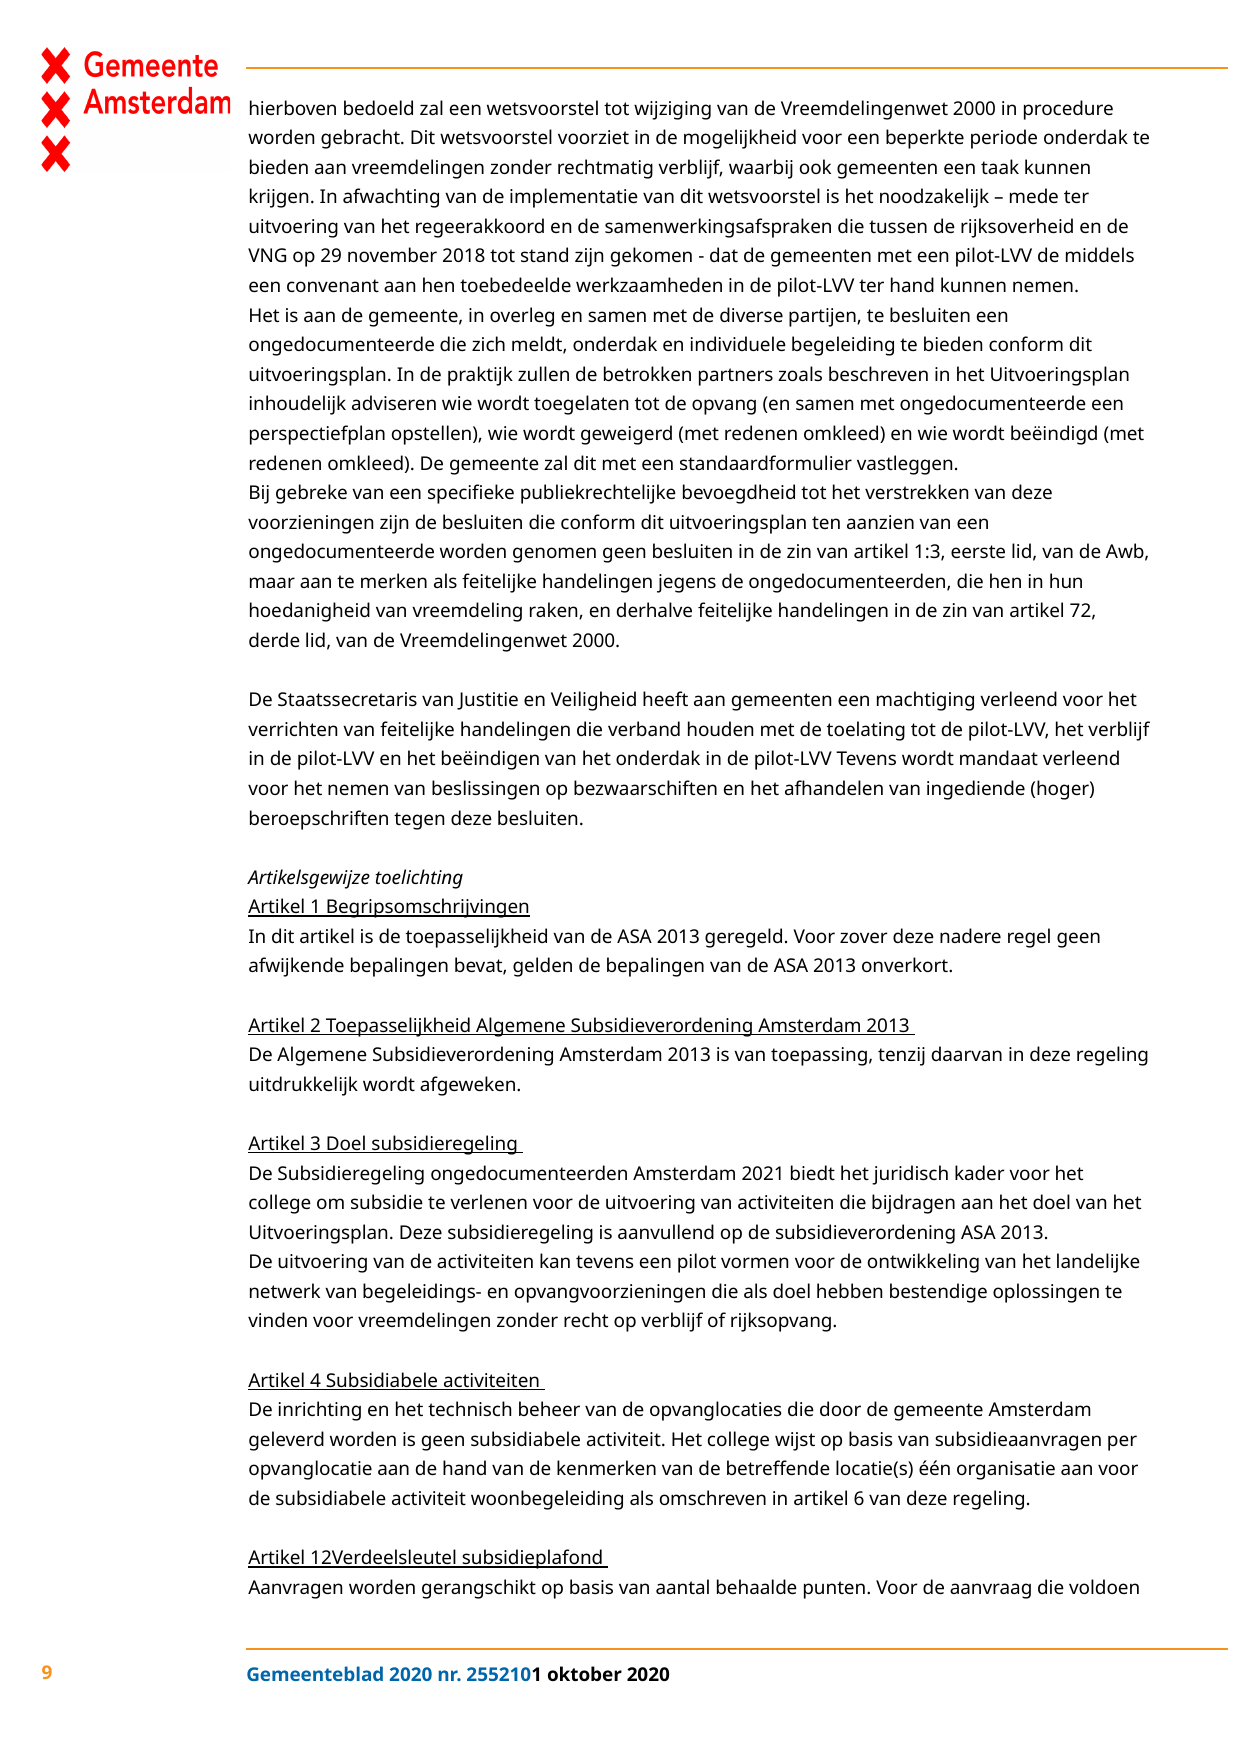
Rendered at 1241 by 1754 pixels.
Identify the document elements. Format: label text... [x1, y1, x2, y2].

text De Subsidieregeling ongedocumenteerden Amsterdam 2021 biedt het juridisch kader voor het college om subsidie te verlenen voor de uitvoering van activiteiten die bijdragen aan het doel van het Uitvoeringsplan. Deze subsidieregeling is aanvullend op de subsidieverordening ASA 2013. [248, 1160, 1152, 1245]
text In dit artikel is de toepasselijkheid van de ASA 2013 geregeld. Voor zover deze nadere regel geen afwijkende bepalingen bevat, gelden de bepalingen van de ASA 2013 onverkort. [248, 923, 1152, 978]
text Artikel 2 Toepasselijkheid Algemene Subsidieverordening Amsterdam 2013 [248, 1012, 1152, 1038]
text De inrichting en het technisch beheer van de opvanglocaties die door de gemeente Amsterdam geleverd worden is geen subsidiabele activiteit. Het college wijst op basis van subsidieaanvragen per opvanglocatie aan de hand van de kenmerken van de betreffende locatie(s) één organisatie aan voor de subsidiabele activiteit woonbegeleiding als omschreven in artikel 6 van deze regeling. [248, 1396, 1152, 1511]
picture [41, 47, 231, 172]
text Het is aan de gemeente, in overleg en samen met de diverse partijen, te besluiten een ongedocumenteerde die zich meldt, onderdak en individuele begeleiding te bieden conform dit uitvoeringsplan. In de praktijk zullen de betrokken partners zoals beschreven in het Uitvoeringsplan inhoudelijk adviseren wie wordt toegelaten tot de opvang (en samen met ongedocumenteerde een perspectiefplan opstellen), wie wordt geweigerd (met redenen omkleed) en wie wordt beëindigd (met redenen omkleed). De gemeente zal dit met een standaardformulier vastleggen. [248, 302, 1152, 476]
text De Algemene Subsidieverordening Amsterdam 2013 is van toepassing, tenzij daarvan in deze regeling uitdrukkelijk wordt afgeweken. [248, 1041, 1152, 1097]
text De uitvoering van de activiteiten kan tevens een pilot vormen voor de ontwikkeling van het landelijke netwerk van begeleidings- en opvangvoorzieningen die als doel hebben bestendige oplossingen te vinden voor vreemdelingen zonder recht op verblijf of rijksopvang. [248, 1248, 1152, 1333]
text Artikel 1 Begripsomschrijvingen [248, 893, 1152, 919]
text Artikel 12Verdeelsleutel subsidieplafond [248, 1544, 1152, 1570]
text Artikel 4 Subsidiabele activiteiten [248, 1367, 1152, 1393]
text Artikelsgewijze toelichting [248, 864, 1152, 890]
text Aanvragen worden gerangschikt op basis van aantal behaalde punten. Voor de aanvraag die voldoen [248, 1574, 1152, 1600]
text De Staatssecretaris van Justitie en Veiligheid heeft aan gemeenten een machtiging verleend voor het verrichten van feitelijke handelingen die verband houden met de toelating tot de pilot-LVV, het verblijf in de pilot-LVV en het beëindigen van het onderdak in de pilot-LVV Tevens wordt mandaat verleend voor het nemen van beslissingen op bezwaarschiften en het afhandelen van ingediende (hoger) beroepschriften tegen deze besluiten. [248, 686, 1152, 831]
text hierboven bedoeld zal een wetsvoorstel tot wijziging van de Vreemdelingenwet 2000 in procedure worden gebracht. Dit wetsvoorstel voorziet in de mogelijkheid voor een beperkte periode onderdak te bieden aan vreemdelingen zonder rechtmatig verblijf, waarbij ook gemeenten een taak kunnen krijgen. In afwachting van de implementatie van dit wetsvoorstel is het noodzakelijk – mede ter uitvoering van het regeerakkoord en de samenwerkingsafspraken die tussen de rijksoverheid en de VNG op 29 november 2018 tot stand zijn gekomen - dat de gemeenten met een pilot-LVV de middels een convenant aan hen toebedeelde werkzaamheden in de pilot-LVV ter hand kunnen nemen. [248, 95, 1152, 298]
text Artikel 3 Doel subsidieregeling [248, 1130, 1152, 1156]
text Bij gebreke van een specifieke publiekrechtelijke bevoegdheid tot het verstrekken van deze voorzieningen zijn de besluiten die conform dit uitvoeringsplan ten aanzien van een ongedocumenteerde worden genomen geen besluiten in de zin van artikel 1:3, eerste lid, van de Awb, maar aan te merken als feitelijke handelingen jegens de ongedocumenteerden, die hen in hun hoedanigheid van vreemdeling raken, en derhalve feitelijke handelingen in de zin van artikel 72, derde lid, van de Vreemdelingenwet 2000. [248, 479, 1152, 653]
